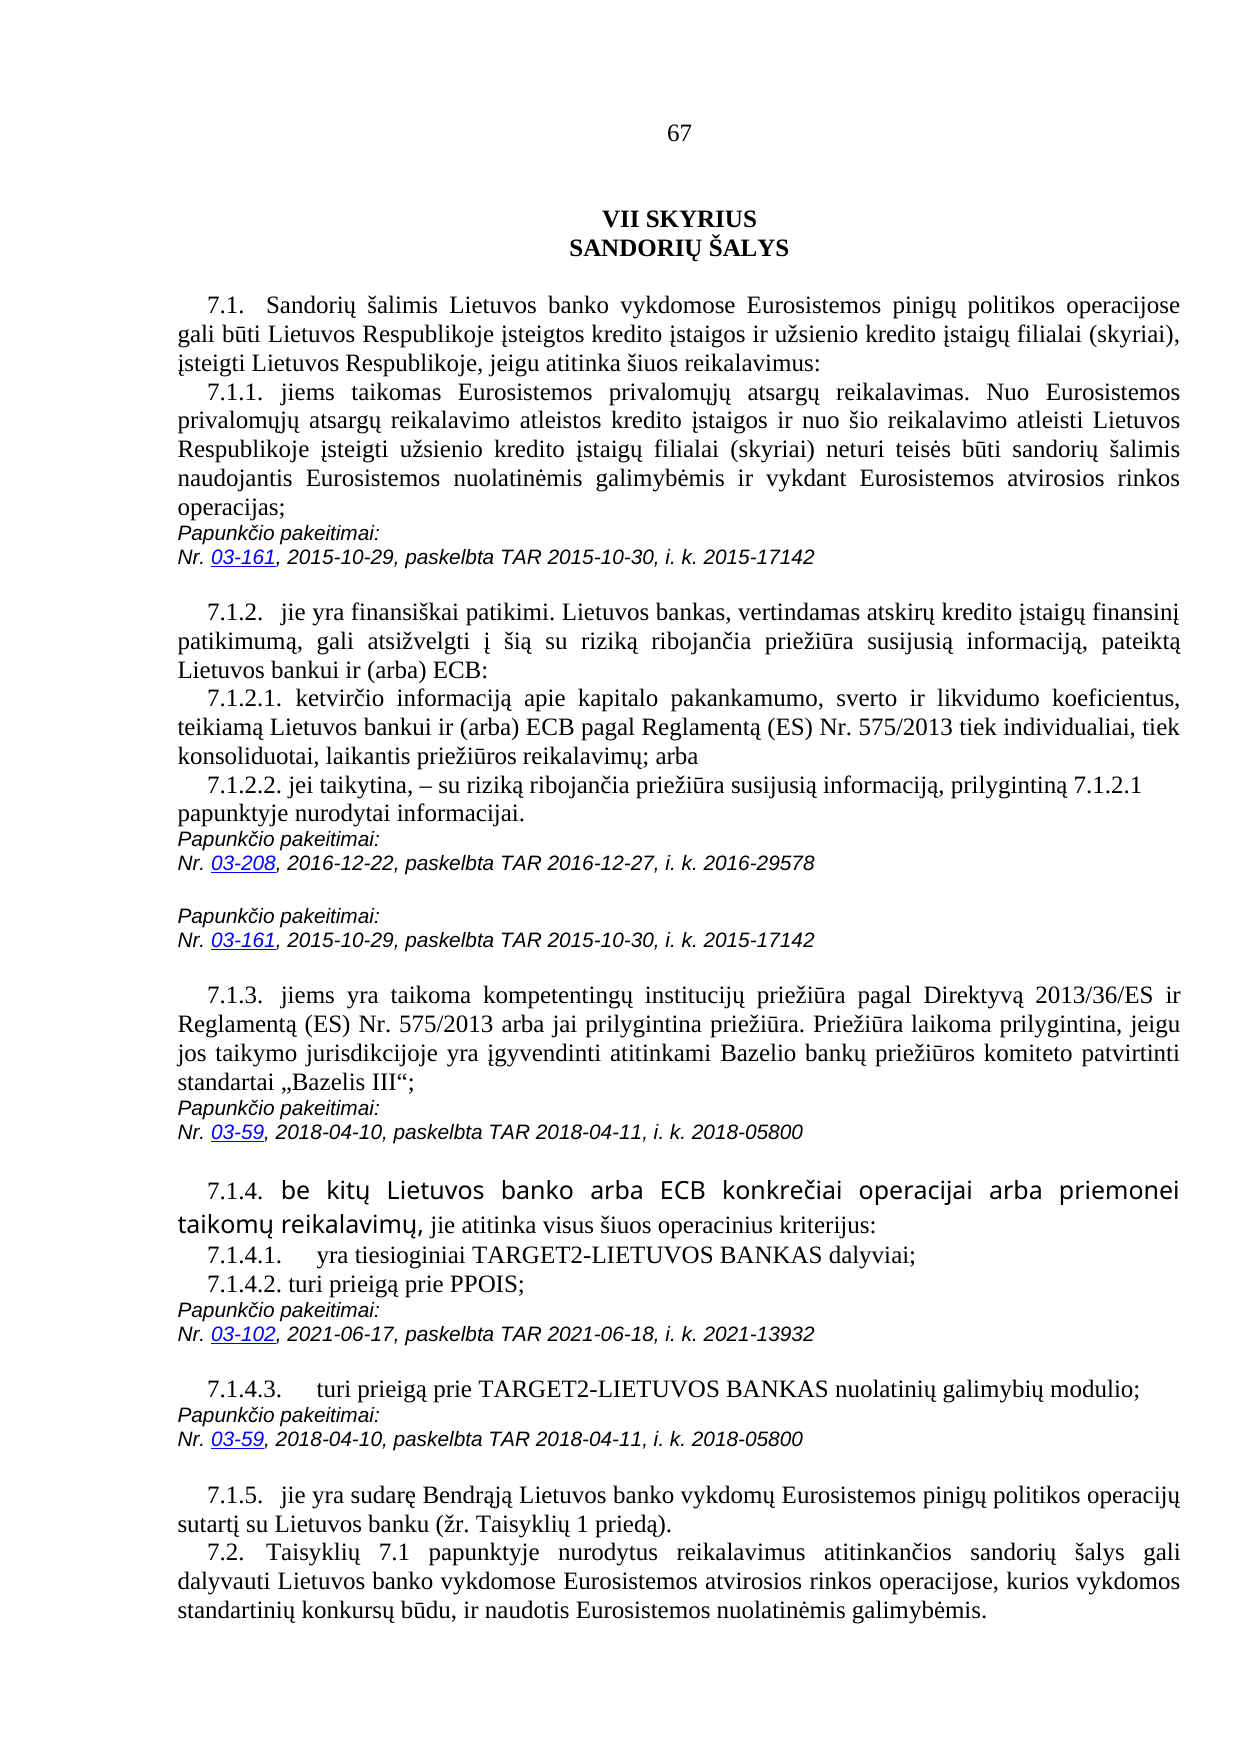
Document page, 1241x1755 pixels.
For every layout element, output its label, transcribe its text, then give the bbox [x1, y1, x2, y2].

text Papunkčio pakeitimai: [177, 1096, 1181, 1119]
text 7.1.1. jiems taikomas Eurosistemos privalomųjų atsargų reikalavimas. Nuo Eurosistemos privalomųjų atsargų reikalavimo atleistos kredito įstaigos ir nuo šio reikalavimo atleisti Lietuvos Respublikoje įsteigti užsienio kredito įstaigų filialai (skyriai) neturi teisės būti sandorių šalimis naudojantis Eurosistemos nuolatinėmis galimybėmis ir vykdant Eurosistemos atvirosios rinkos operacijas; [177, 377, 1181, 521]
text 7.1.4. be kitų Lietuvos banko arba ECB konkrečiai operacijai arba priemonei taikomų reikalavimų, jie atitinka visus šiuos operacinius kriterijus: [177, 1172, 1181, 1240]
text SANDORIŲ ŠALYS [177, 233, 1181, 262]
text 7.1.2.1. ketvirčio informaciją apie kapitalo pakankamumo, sverto ir likvidumo koeficientus, teikiamą Lietuvos bankui ir (arba) ECB pagal Reglamentą (ES) Nr. 575/2013 tiek individualiai, tiek konsoliduotai, laikantis priežiūros reikalavimų; arba [177, 683, 1181, 770]
text 7.2. Taisyklių 7.1 papunktyje nurodytus reikalavimus atitinkančios sandorių šalys gali dalyvauti Lietuvos banko vykdomose Eurosistemos atvirosios rinkos operacijose, kurios vykdomos standartinių konkursų būdu, ir naudotis Eurosistemos nuolatinėmis galimybėmis. [177, 1537, 1181, 1624]
text Papunkčio pakeitimai: [177, 521, 1181, 544]
text Papunkčio pakeitimai: [177, 827, 1181, 851]
text 7.1.4.3. turi prieigą prie TARGET2-LIETUVOS BANKAS nuolatinių galimybių modulio; [177, 1374, 1181, 1403]
text Nr. 03-161, 2015-10-29, paskelbta TAR 2015-10-30, i. k. 2015-17142 [177, 928, 1181, 952]
text Papunkčio pakeitimai: [177, 1298, 1181, 1322]
text 7.1. Sandorių šalimis Lietuvos banko vykdomose Eurosistemos pinigų politikos operacijose gali būti Lietuvos Respublikoje įsteigtos kredito įstaigos ir užsienio kredito įstaigų filialai (skyriai), įsteigti Lietuvos Respublikoje, jeigu atitinka šiuos reikalavimus: [177, 291, 1181, 377]
text 7.1.2.2. jei taikytina, – su riziką ribojančia priežiūra susijusią informaciją, prilygintiną 7.1.2.1 papunktyje nurodytai informacijai. [177, 770, 1181, 827]
text 7.1.5. jie yra sudarę Bendrąją Lietuvos banko vykdomų Eurosistemos pinigų politikos operacijų sutartį su Lietuvos banku (žr. Taisyklių 1 priedą). [177, 1480, 1181, 1537]
text Papunkčio pakeitimai: [177, 904, 1181, 928]
text Nr. 03-208, 2016-12-22, paskelbta TAR 2016-12-27, i. k. 2016-29578 [177, 851, 1181, 875]
text Nr. 03-161, 2015-10-29, paskelbta TAR 2015-10-30, i. k. 2015-17142 [177, 544, 1181, 568]
text 7.1.3. jiems yra taikoma kompetentingų institucijų priežiūra pagal Direktyvą 2013/36/ES ir Reglamentą (ES) Nr. 575/2013 arba jai prilygintina priežiūra. Priežiūra laikoma prilygintina, jeigu jos taikymo jurisdikcijoje yra įgyvendinti atitinkami Bazelio bankų priežiūros komiteto patvirtinti standartai „Bazelis III“; [177, 981, 1181, 1096]
text Nr. 03-59, 2018-04-10, paskelbta TAR 2018-04-11, i. k. 2018-05800 [177, 1427, 1181, 1451]
text VII SKYRIUS [177, 204, 1181, 233]
text 7.1.4.2. turi prieigą prie PPOIS; [207, 1269, 1181, 1298]
text Nr. 03-59, 2018-04-10, paskelbta TAR 2018-04-11, i. k. 2018-05800 [177, 1119, 1181, 1143]
text Nr. 03-102, 2021-06-17, paskelbta TAR 2021-06-18, i. k. 2021-13932 [177, 1322, 1181, 1346]
text 7.1.4.1. yra tiesioginiai TARGET2-LIETUVOS BANKAS dalyviai; [177, 1240, 1181, 1269]
text Papunkčio pakeitimai: [177, 1403, 1181, 1427]
text 7.1.2. jie yra finansiškai patikimi. Lietuvos bankas, vertindamas atskirų kredito įstaigų finansinį patikimumą, gali atsižvelgti į šią su riziką ribojančia priežiūra susijusią informaciją, pateiktą Lietuvos bankui ir (arba) ECB: [177, 597, 1181, 683]
